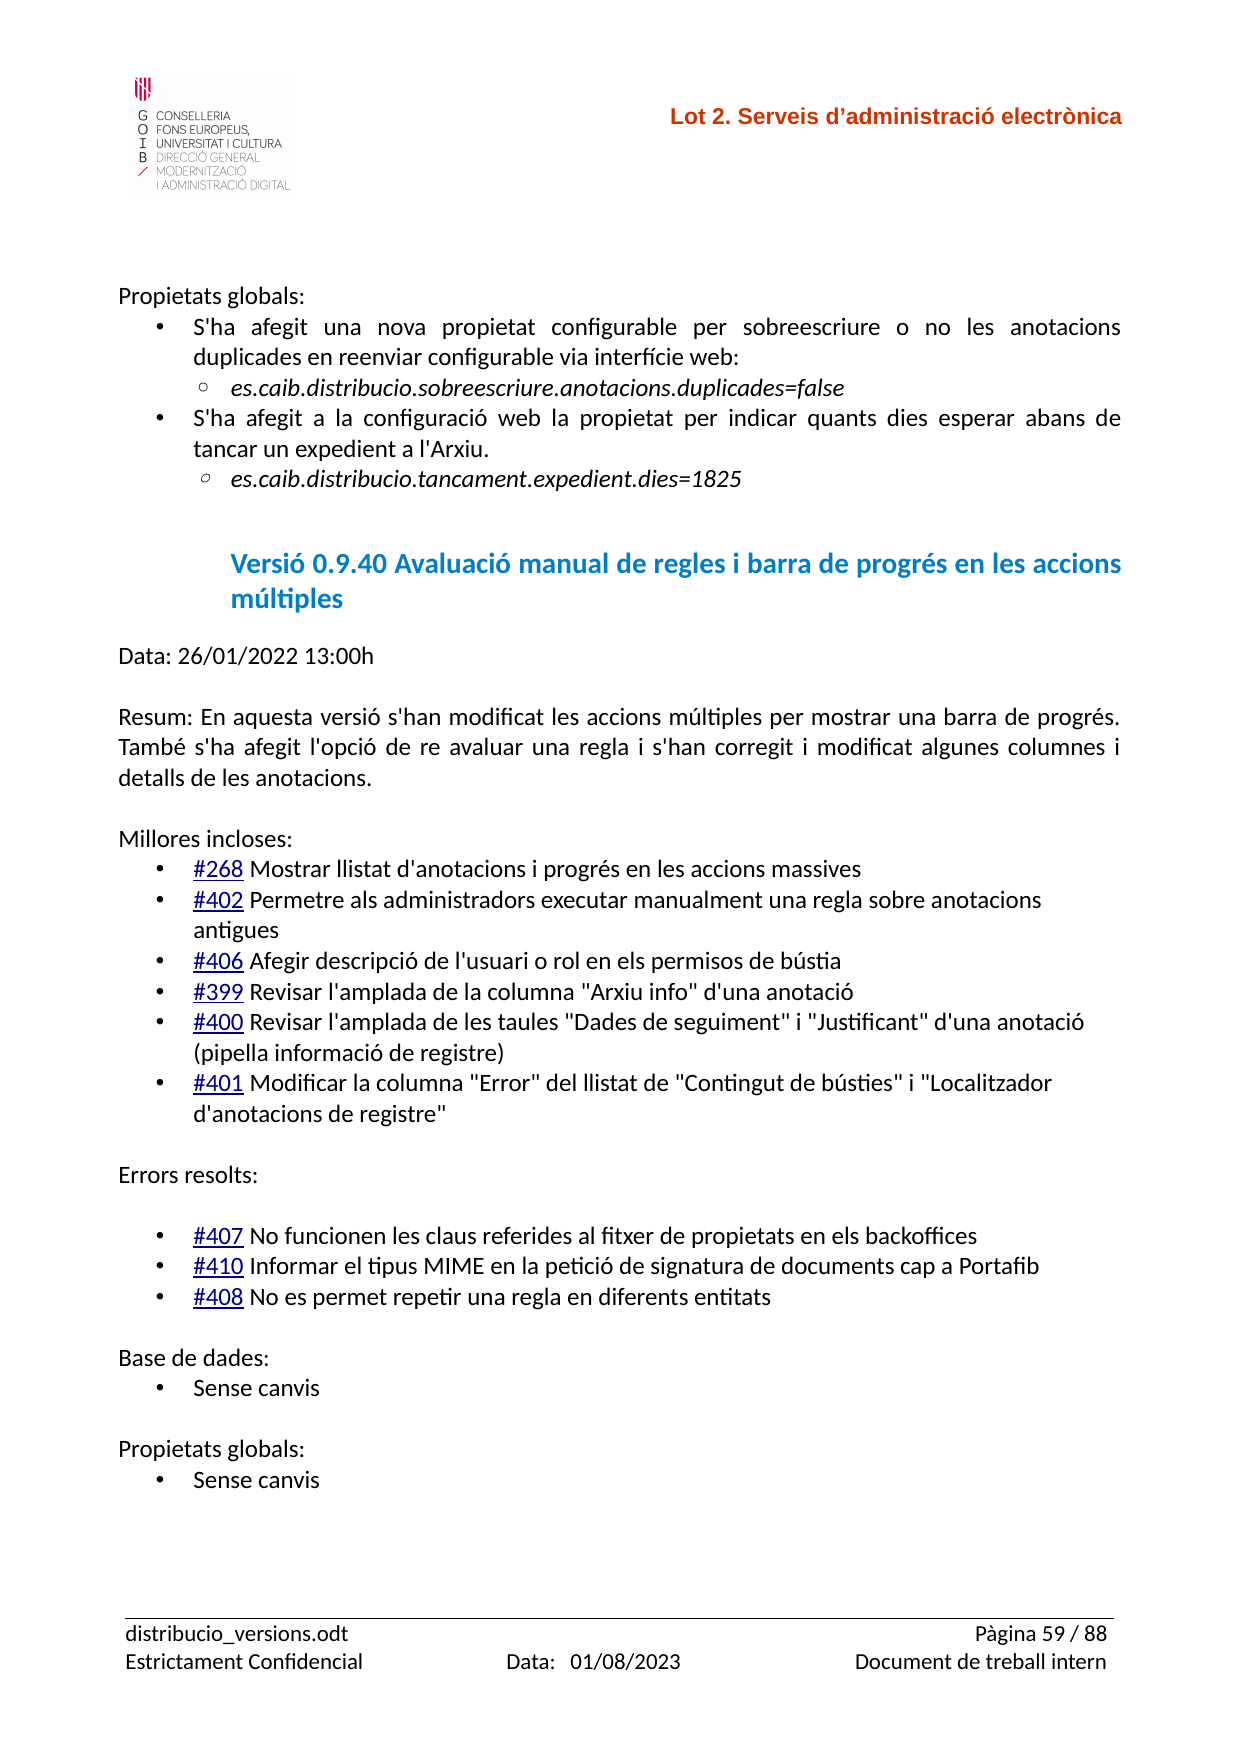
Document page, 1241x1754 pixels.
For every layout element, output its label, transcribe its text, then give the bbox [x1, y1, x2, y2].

subtitle Versió 0.9.40 Avaluació manual de regles i barra de progrés en les accions múltiples [153, 545, 1122, 616]
list #399 Revisar l'amplada de la columna "Arxiu info" d'una anotació [156, 976, 1122, 1006]
list #268 Mostrar llistat d'anotacions i progrés en les accions massives [156, 853, 1122, 884]
text Base de dades: [118, 1342, 1122, 1372]
list #408 No es permet repetir una regla en diferents entitats [156, 1281, 1122, 1311]
list #400 Revisar l'amplada de les taules "Dades de seguiment" i "Justificant" d'una anotació (pipella informació de registre) [156, 1006, 1122, 1067]
picture [126, 70, 299, 197]
list S'ha afegit una nova propietat configurable per sobreescriure o no les anotacions duplicades en reenviar configurable via interfície web: [156, 311, 1122, 372]
text Errors resolts: [118, 1159, 1122, 1189]
list #402 Permetre als administradors executar manualment una regla sobre anotacions antigues [156, 884, 1122, 945]
list #401 Modificar la columna "Error" del llistat de "Contingut de bústies" i "Localitzador d'anotacions de registre" [156, 1067, 1122, 1128]
list #410 Informar el tipus MIME en la petició de signatura de documents cap a Portafib [156, 1250, 1122, 1281]
list Sense canvis [156, 1372, 1122, 1403]
text Resum: En aquesta versió s'han modificat les accions múltiples per mostrar una barra de progrés. També s'ha afegit l'opció de re avaluar una regla i s'han corregit i modificat algunes columnes i detalls de les anotacions. [118, 701, 1122, 792]
list Sense canvis [156, 1464, 1122, 1494]
list es.caib.distribucio.sobreescriure.anotacions.duplicades=false [193, 372, 1122, 402]
text Data: 26/01/2022 13:00h [118, 640, 1122, 670]
text Millores incloses: [118, 823, 1122, 853]
list #407 No funcionen les claus referides al fitxer de propietats en els backoffices [156, 1220, 1122, 1250]
list #406 Afegir descripció de l'usuari o rol en els permisos de bústia [156, 945, 1122, 976]
list S'ha afegit a la configuració web la propietat per indicar quants dies esperar abans de tancar un expedient a l'Arxiu. [156, 402, 1122, 463]
list es.caib.distribucio.tancament.expedient.dies=1825 [193, 463, 1122, 494]
text Propietats globals: [118, 280, 1122, 311]
text Propietats globals: [118, 1433, 1122, 1464]
